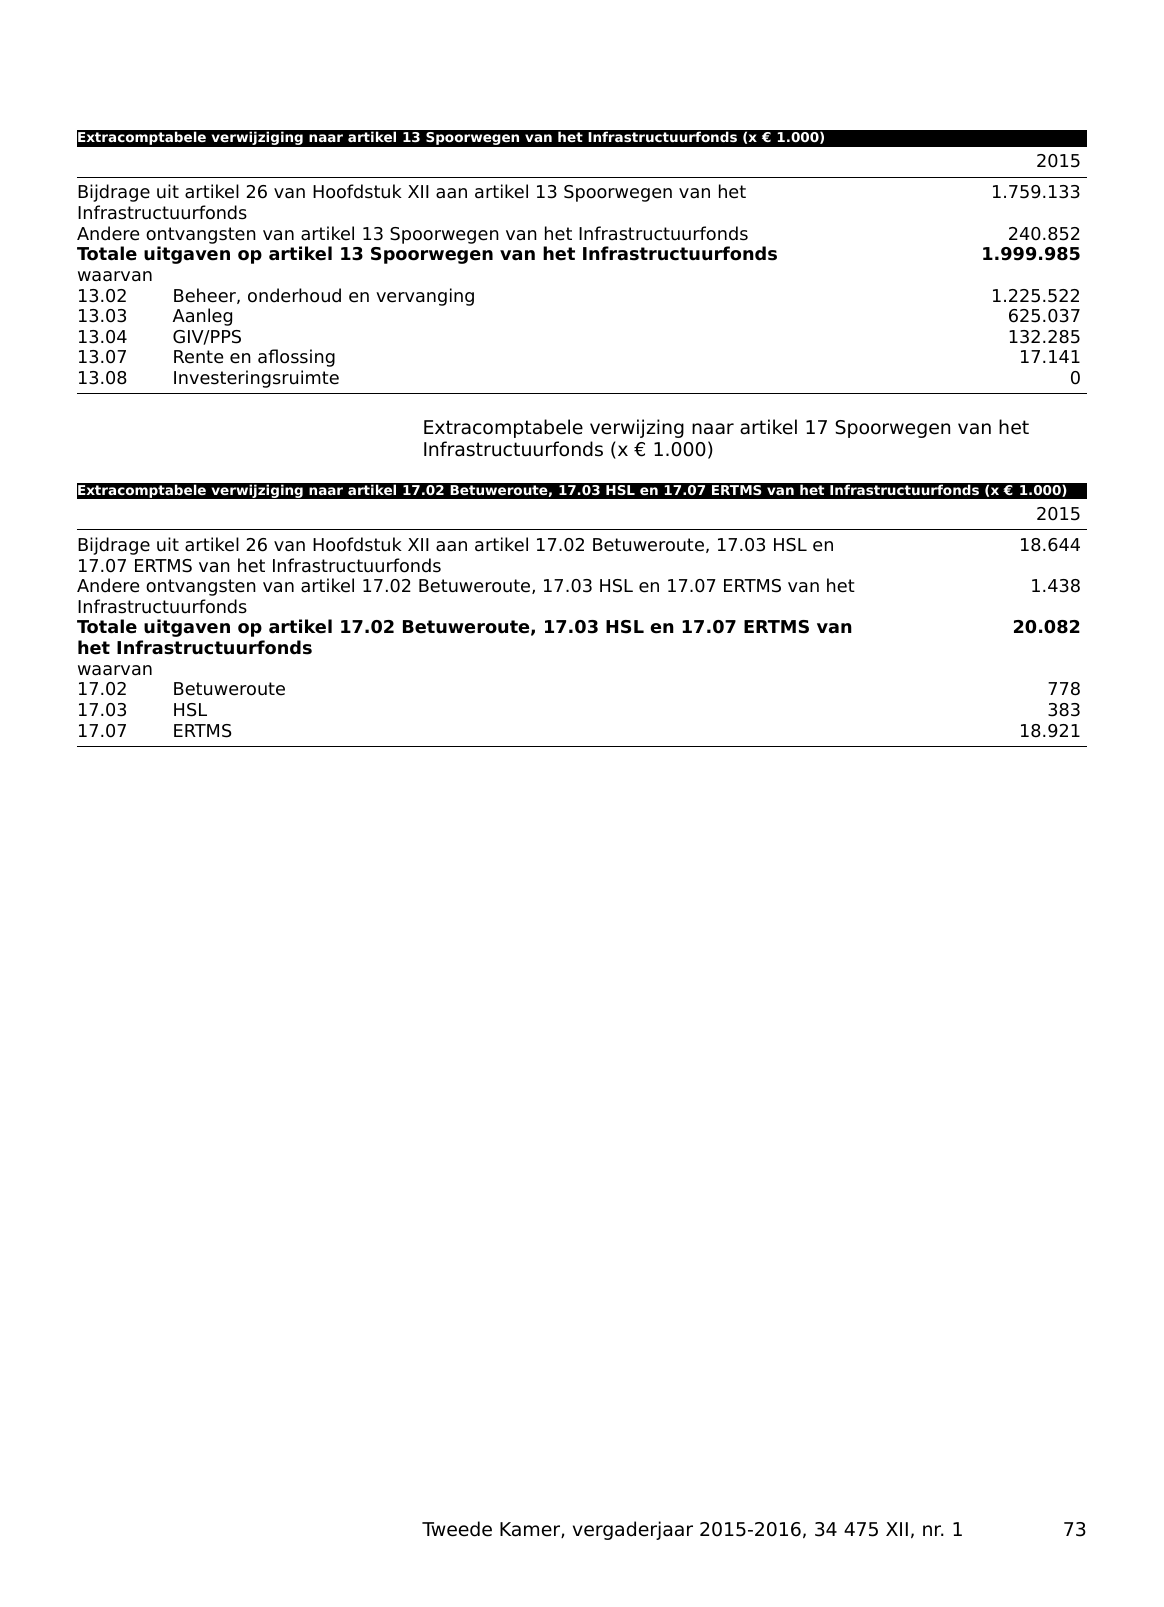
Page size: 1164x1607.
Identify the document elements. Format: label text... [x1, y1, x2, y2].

table_cell 778 [885, 679, 1087, 700]
table_cell [77, 147, 166, 177]
table_cell Beheer, onderhoud en vervanging [166, 286, 884, 306]
table_cell 1.225.522 [885, 286, 1087, 306]
table_cell waarvan [77, 265, 166, 286]
table_cell 0 [885, 368, 1087, 393]
table_cell 1.999.985 [885, 244, 1087, 265]
table_cell waarvan [77, 659, 166, 679]
table_cell [885, 265, 1087, 286]
table_cell [885, 659, 1087, 679]
table_cell 17.141 [885, 348, 1087, 368]
table_cell [166, 659, 884, 679]
table_cell 18.644 [885, 530, 1087, 576]
table_cell [77, 499, 166, 529]
table_cell Betuweroute [166, 679, 884, 700]
table_cell 1.759.133 [885, 178, 1087, 224]
table_cell 240.852 [885, 224, 1087, 244]
table_cell 2015 [885, 499, 1087, 529]
table_cell 17.02 [77, 679, 166, 700]
table_cell 18.921 [885, 721, 1087, 746]
table_cell GIV/PPS [166, 327, 884, 347]
table_cell HSL [166, 700, 884, 721]
table_cell 625.037 [885, 306, 1087, 327]
table_cell 20.082 [885, 618, 1087, 659]
table_cell Bijdrage uit artikel 26 van Hoofdstuk XII aan artikel 17.02 Betuweroute, 17.03 HSL en 17.07 ERTMS van het Infrastructuurfonds [77, 530, 884, 576]
table_cell 17.03 [77, 700, 166, 721]
table_cell [166, 147, 884, 177]
table_cell Totale uitgaven op artikel 13 Spoorwegen van het Infrastructuurfonds [77, 244, 884, 265]
table_cell Aanleg [166, 306, 884, 327]
table_cell 132.285 [885, 327, 1087, 347]
table_cell Andere ontvangsten van artikel 13 Spoorwegen van het Infrastructuurfonds [77, 224, 884, 244]
table_cell 13.08 [77, 368, 166, 393]
text Extracomptabele verwijzing naar artikel 17 Spoorwegen van het Infrastructuurfonds (x € 1.000) [422, 417, 1087, 461]
table_cell ERTMS [166, 721, 884, 746]
table_cell 17.07 [77, 721, 166, 746]
table_cell 13.02 [77, 286, 166, 306]
table_cell 13.07 [77, 348, 166, 368]
table_cell Andere ontvangsten van artikel 17.02 Betuweroute, 17.03 HSL en 17.07 ERTMS van het Infrastructuurfonds [77, 576, 884, 617]
table_header Extracomptabele verwijziging naar artikel 17.02 Betuweroute, 17.03 HSL en 17.07 ERTMS van het Infrastructuurfonds (x € 1.000) [77, 483, 1087, 498]
table_cell Rente en aflossing [166, 348, 884, 368]
table_cell [166, 499, 884, 529]
table_cell 383 [885, 700, 1087, 721]
table_cell Totale uitgaven op artikel 17.02 Betuweroute, 17.03 HSL en 17.07 ERTMS van het Infrastructuurfonds [77, 618, 884, 659]
table_cell 13.04 [77, 327, 166, 347]
table_cell 13.03 [77, 306, 166, 327]
table_cell 2015 [885, 147, 1087, 177]
table_cell 1.438 [885, 576, 1087, 617]
table_cell Investeringsruimte [166, 368, 884, 393]
table_cell [166, 265, 884, 286]
table_cell Bijdrage uit artikel 26 van Hoofdstuk XII aan artikel 13 Spoorwegen van het Infrastructuurfonds [77, 178, 884, 224]
table_header Extracomptabele verwijziging naar artikel 13 Spoorwegen van het Infrastructuurfonds (x € 1.000) [77, 130, 1087, 146]
